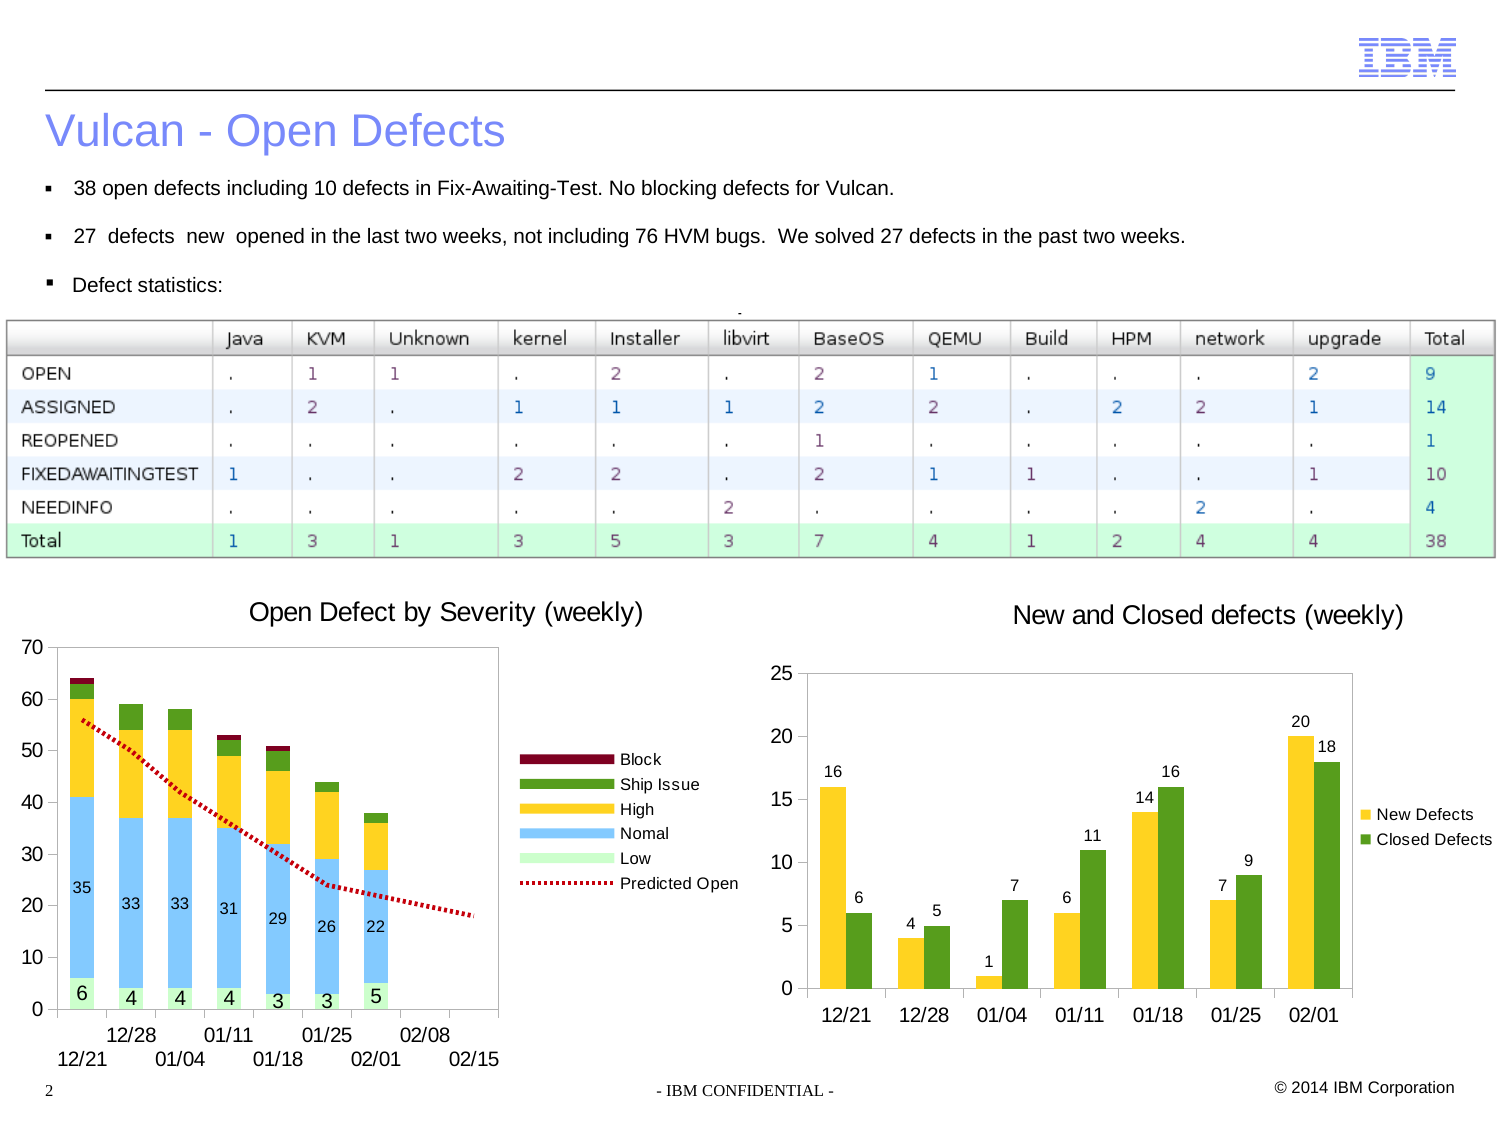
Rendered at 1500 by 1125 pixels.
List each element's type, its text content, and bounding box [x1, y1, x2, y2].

title Vulcan - Open Defects [30, 97, 1456, 203]
list 38 open defects including 10 defects in Fix-Awaiting-Test. No blocking defects for Vulcan. 27 defects new opened in the last two weeks, not including 76 HVM bugs. We solved 27 defects in the past two weeks. Defect statistics: [30, 169, 1430, 307]
picture [2, 313, 1500, 564]
picture [1359, 37, 1456, 77]
chart [5, 560, 1500, 1082]
